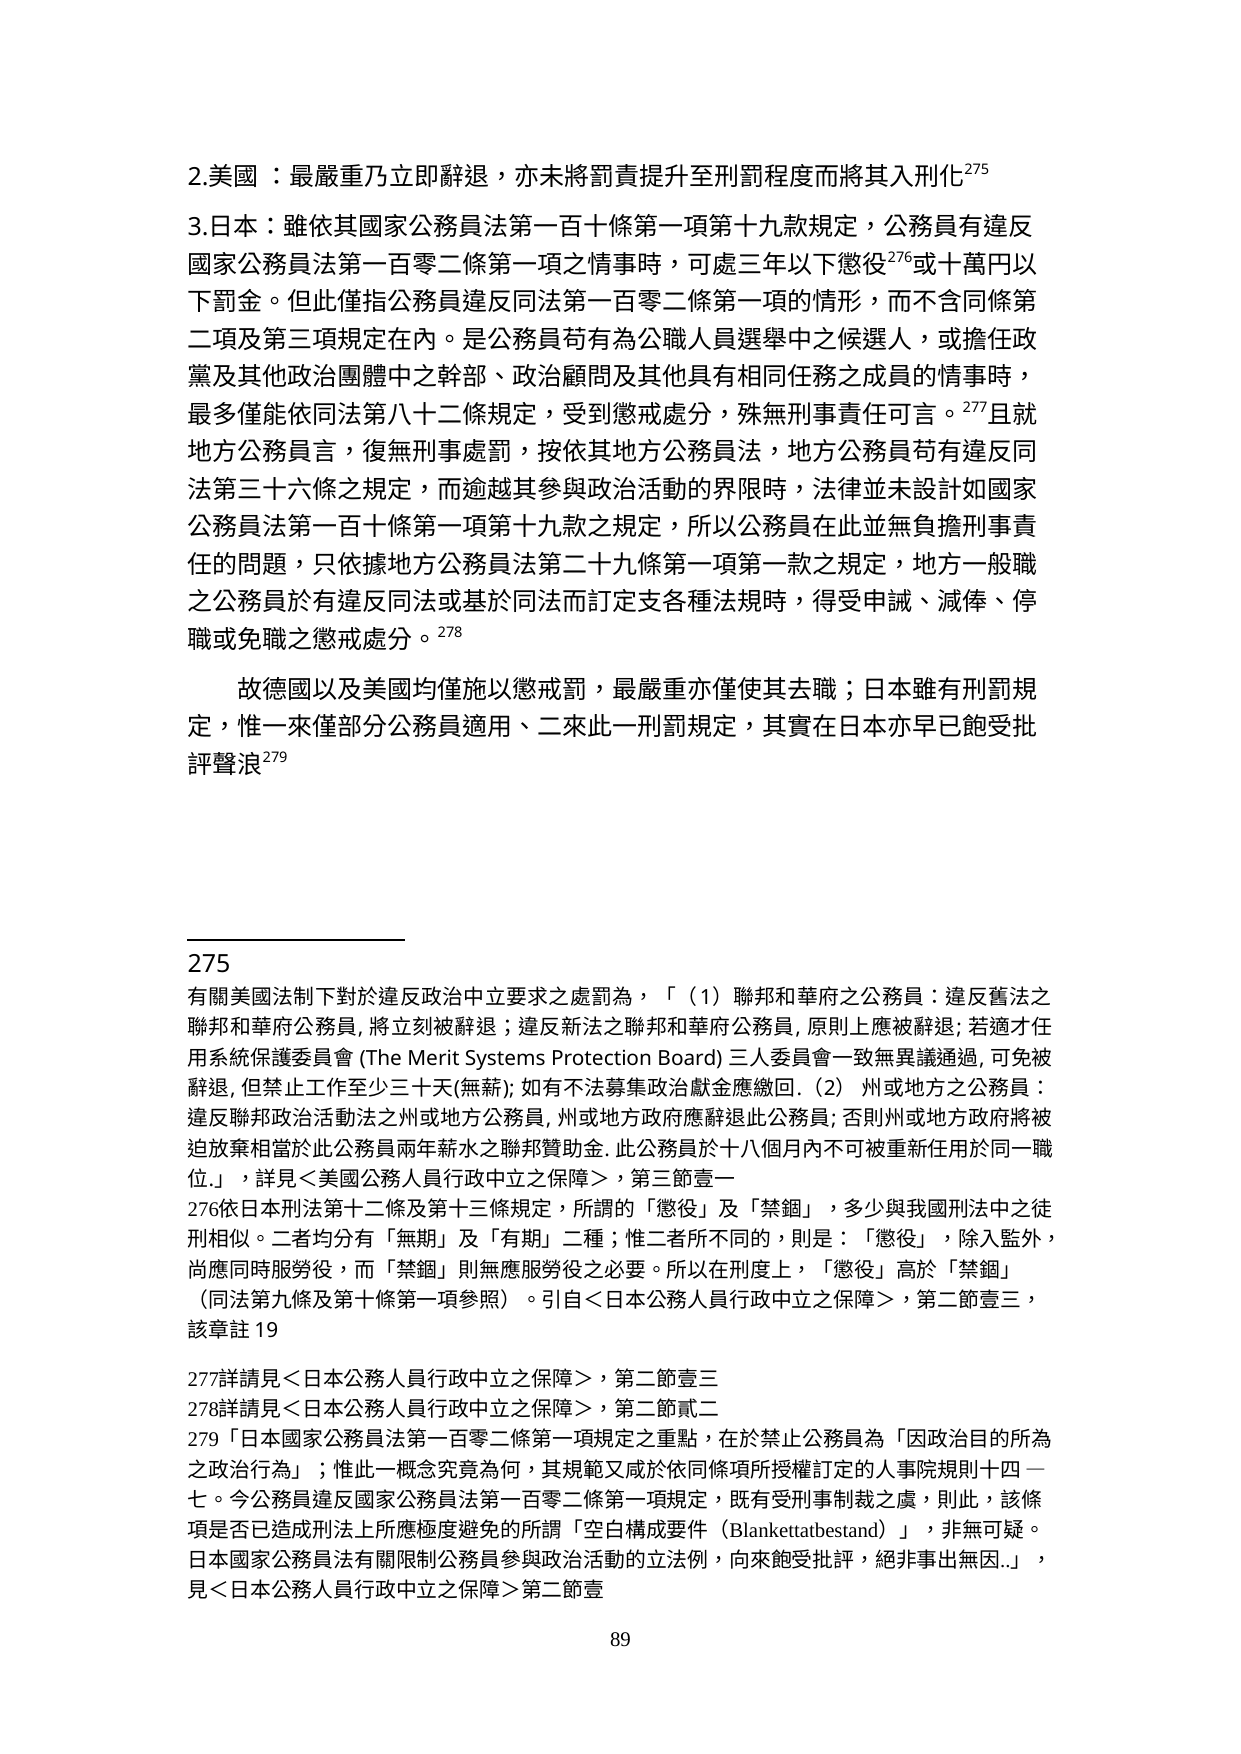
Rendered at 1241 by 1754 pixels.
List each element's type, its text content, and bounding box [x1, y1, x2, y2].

text 故德國以及美國均僅施以懲戒罰，最嚴重亦僅使其去職；日本雖有刑罰規定，惟一來僅部分公務員適用、二來此一刑罰規定，其實在日本亦早已飽受批評聲浪 [187, 662, 1053, 775]
text 詳請見＜日本公務人員行政中立之保障＞，第二節貳二 [187, 1392, 1053, 1423]
text 依日本刑法第十二條及第十三條規定，所謂的「懲役」及「禁錮」，多少與我國刑法中之徒刑相似。二者均分有「無期」及「有期」二種；惟二者所不同的，則是：「懲役」，除入監外，尚應同時服勞役，而「禁錮」則無應服勞役之必要。所以在刑度上，「懲役」高於「禁錮」（同法第九條及第十條第一項參照）。引自＜日本公務人員行政中立之保障＞，第二節壹三，該章註19 [187, 1192, 1053, 1343]
text 2.美國 ：最嚴重乃立即辭退，亦未將罰責提升至刑罰程度而將其入刑化 [187, 150, 1053, 187]
text 詳請見＜日本公務人員行政中立之保障＞，第二節壹三 [187, 1362, 1053, 1392]
text 有關美國法制下對於違反政治中立要求之處罰為，「（1）聯邦和華府之公務員：違反舊法之聯邦和華府公務員, 將立刻被辭退；違反新法之聯邦和華府公務員, 原則上應被辭退; 若適才任用系統保護委員會 (The Merit Systems Protection Board) 三人委員會一致無異議通過, 可免被辭退, 但禁止工作至少三十天(無薪); 如有不法募集政治獻金應繳回.（2） 州或地方之公務員：違反聯邦政治活動法之州或地方公務員, 州或地方政府應辭退此公務員; 否則州或地方政府將被迫放棄相當於此公務員兩年薪水之聯邦贊助金. 此公務員於十八個月內不可被重新任用於同一職位.」，詳見＜美國公務人員行政中立之保障＞，第三節壹一 [187, 980, 1053, 1192]
text 「日本國家公務員法第一百零二條第一項規定之重點，在於禁止公務員為「因政治目的所為之政治行為」；惟此一概念究竟為何，其規範又咸於依同條項所授權訂定的人事院規則十四 — 七。今公務員違反國家公務員法第一百零二條第一項規定，既有受刑事制裁之虞，則此，該條項是否已造成刑法上所應極度避免的所謂「空白構成要件（Blankettatbestand）」，非無可疑。日本國家公務員法有關限制公務員參與政治活動的立法例，向來飽受批評，絕非事出無因..」，見＜日本公務人員行政中立之保障＞第二節壹 [187, 1423, 1053, 1604]
text 3.日本：雖依其國家公務員法第一百十條第一項第十九款規定，公務員有違反國家公務員法第一百零二條第一項之情事時，可處三年以下懲役或十萬円以下罰金。但此僅指公務員違反同法第一百零二條第一項的情形，而不含同條第二項及第三項規定在內。是公務員苟有為公職人員選舉中之候選人，或擔任政黨及其他政治團體中之幹部、政治顧問及其他具有相同任務之成員的情事時，最多僅能依同法第八十二條規定，受到懲戒處分，殊無刑事責任可言。且就地方公務員言，復無刑事處罰，按依其地方公務員法，地方公務員苟有違反同法第三十六條之規定，而逾越其參與政治活動的界限時，法律並未設計如國家公務員法第一百十條第一項第十九款之規定，所以公務員在此並無負擔刑事責任的問題，只依據地方公務員法第二十九條第一項第一款之規定，地方一般職之公務員於有違反同法或基於同法而訂定支各種法規時，得受申誡、減俸、停職或免職之懲戒處分。 [187, 200, 1053, 650]
